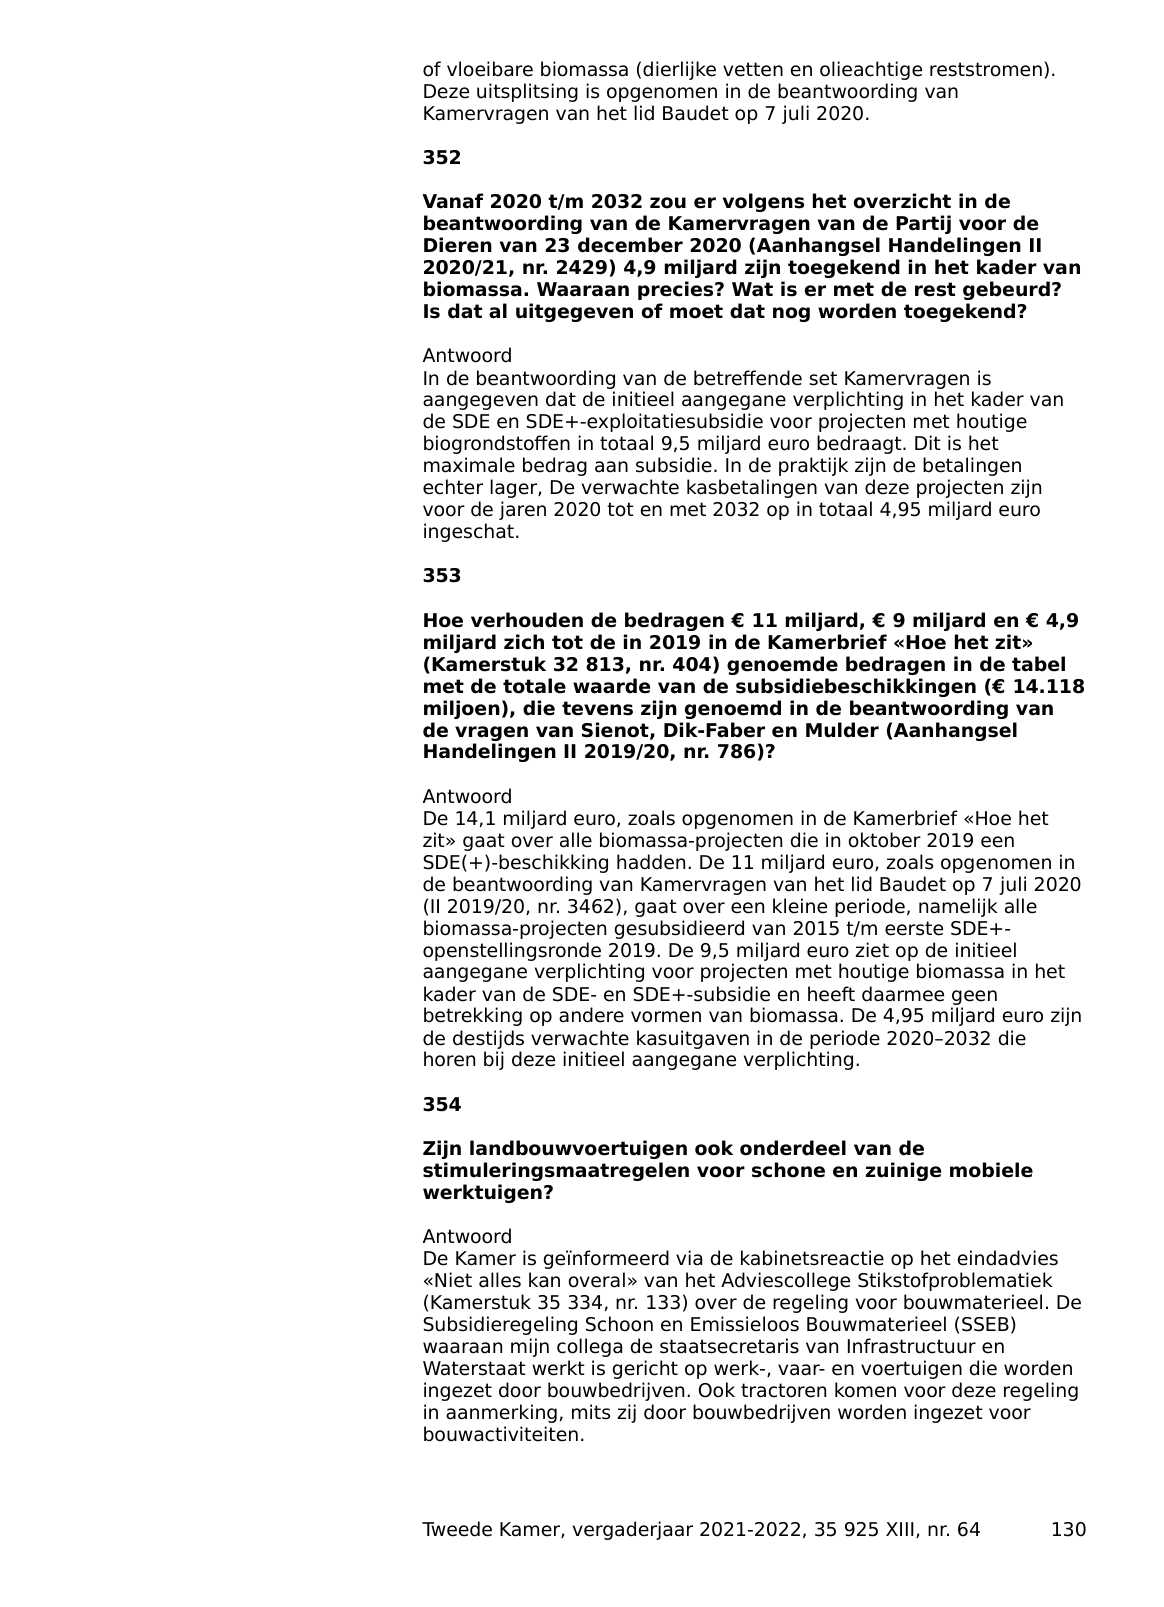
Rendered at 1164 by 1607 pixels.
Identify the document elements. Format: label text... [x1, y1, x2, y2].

text In de beantwoording van de betreffende set Kamervragen is aangegeven dat de initieel aangegane verplichting in het kader van de SDE en SDE+-exploitatiesubsidie voor projecten met houtige biogrondstoffen in totaal 9,5 miljard euro bedraagt. Dit is het maximale bedrag aan subsidie. In de praktijk zijn de betalingen echter lager, De verwachte kasbetalingen van deze projecten zijn voor de jaren 2020 tot en met 2032 op in totaal 4,95 miljard euro ingeschat. [422, 367, 1087, 543]
text De Kamer is geïnformeerd via de kabinetsreactie op het eindadvies «Niet alles kan overal» van het Adviescollege Stikstofproblematiek (Kamerstuk 35 334, nr. 133) over de regeling voor bouwmaterieel. De Subsidieregeling Schoon en Emissieloos Bouwmaterieel (SSEB) waaraan mijn collega de staatsecretaris van Infrastructuur en Waterstaat werkt is gericht op werk-, vaar- en voertuigen die worden ingezet door bouwbedrijven. Ook tractoren komen voor deze regeling in aanmerking, mits zij door bouwbedrijven worden ingezet voor bouwactiviteiten. [422, 1248, 1087, 1446]
text Zijn landbouwvoertuigen ook onderdeel van de stimuleringsmaatregelen voor schone en zuinige mobiele werktuigen? [422, 1138, 1087, 1204]
text of vloeibare biomassa (dierlijke vetten en olieachtige reststromen). Deze uitsplitsing is opgenomen in de beantwoording van Kamervragen van het lid Baudet op 7 juli 2020. [422, 59, 1087, 125]
text Antwoord [422, 786, 1087, 808]
text Antwoord [422, 345, 1087, 367]
subtitle 354 [422, 1093, 1087, 1116]
subtitle 352 [422, 147, 1087, 169]
text Hoe verhouden de bedragen € 11 miljard, € 9 miljard en € 4,9 miljard zich tot de in 2019 in de Kamerbrief «Hoe het zit» (Kamerstuk 32 813, nr. 404) genoemde bedragen in de tabel met de totale waarde van de subsidiebeschikkingen (€ 14.118 miljoen), die tevens zijn genoemd in de beantwoording van de vragen van Sienot, Dik-Faber en Mulder (Aanhangsel Handelingen II 2019/20, nr. 786)? [422, 609, 1087, 763]
text Vanaf 2020 t/m 2032 zou er volgens het overzicht in de beantwoording van de Kamervragen van de Partij voor de Dieren van 23 december 2020 (Aanhangsel Handelingen II 2020/21, nr. 2429) 4,9 miljard zijn toegekend in het kader van biomassa. Waaraan precies? Wat is er met de rest gebeurd? Is dat al uitgegeven of moet dat nog worden toegekend? [422, 191, 1087, 323]
text De 14,1 miljard euro, zoals opgenomen in de Kamerbrief «Hoe het zit» gaat over alle biomassa-projecten die in oktober 2019 een SDE(+)-beschikking hadden. De 11 miljard euro, zoals opgenomen in de beantwoording van Kamervragen van het lid Baudet op 7 juli 2020 (II 2019/20, nr. 3462), gaat over een kleine periode, namelijk alle biomassa-projecten gesubsidieerd van 2015 t/m eerste SDE+-openstellingsronde 2019. De 9,5 miljard euro ziet op de initieel aangegane verplichting voor projecten met houtige biomassa in het kader van de SDE- en SDE+-subsidie en heeft daarmee geen betrekking op andere vormen van biomassa. De 4,95 miljard euro zijn de destijds verwachte kasuitgaven in de periode 2020–2032 die horen bij deze initieel aangegane verplichting. [422, 808, 1087, 1071]
text Antwoord [422, 1226, 1087, 1248]
subtitle 353 [422, 565, 1087, 587]
